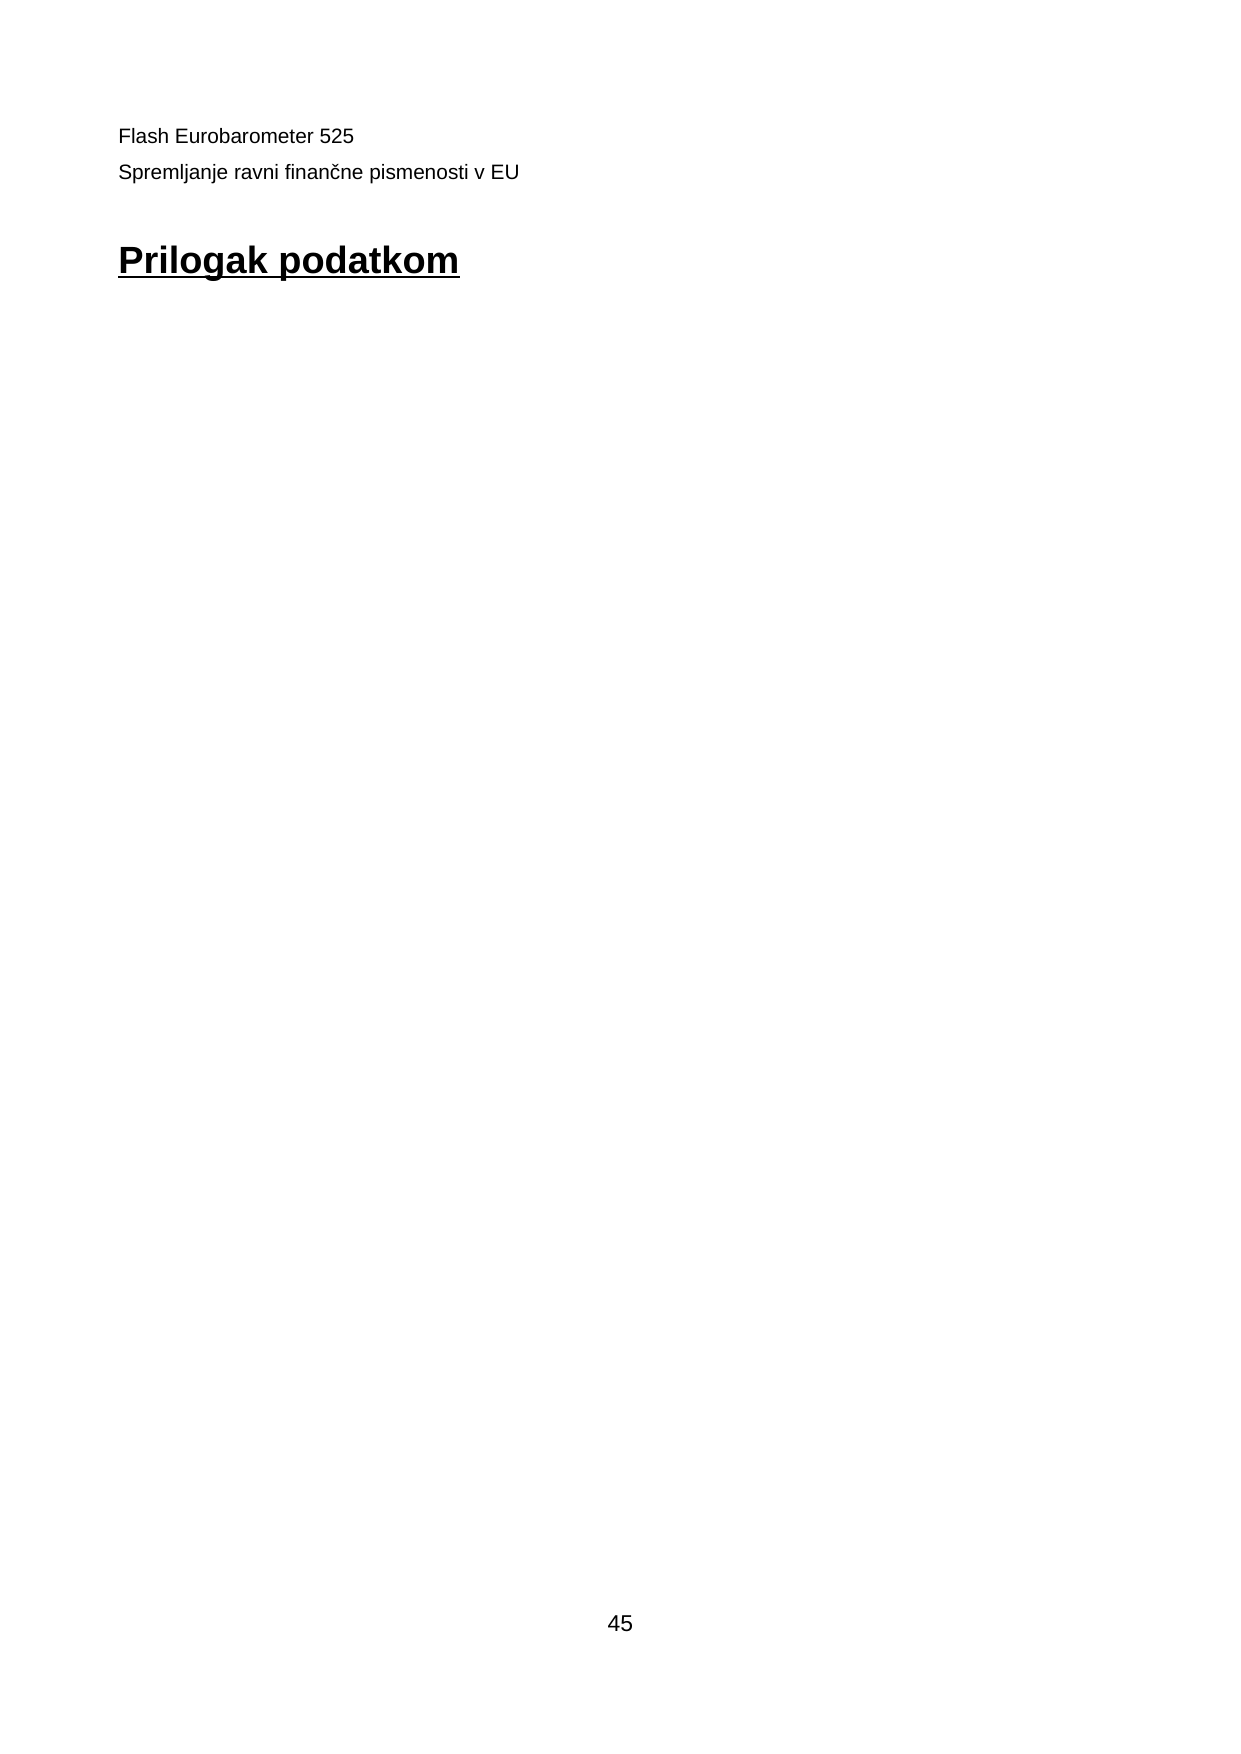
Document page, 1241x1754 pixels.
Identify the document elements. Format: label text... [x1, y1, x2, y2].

subtitle Prilogak podatkom [118, 238, 1122, 282]
